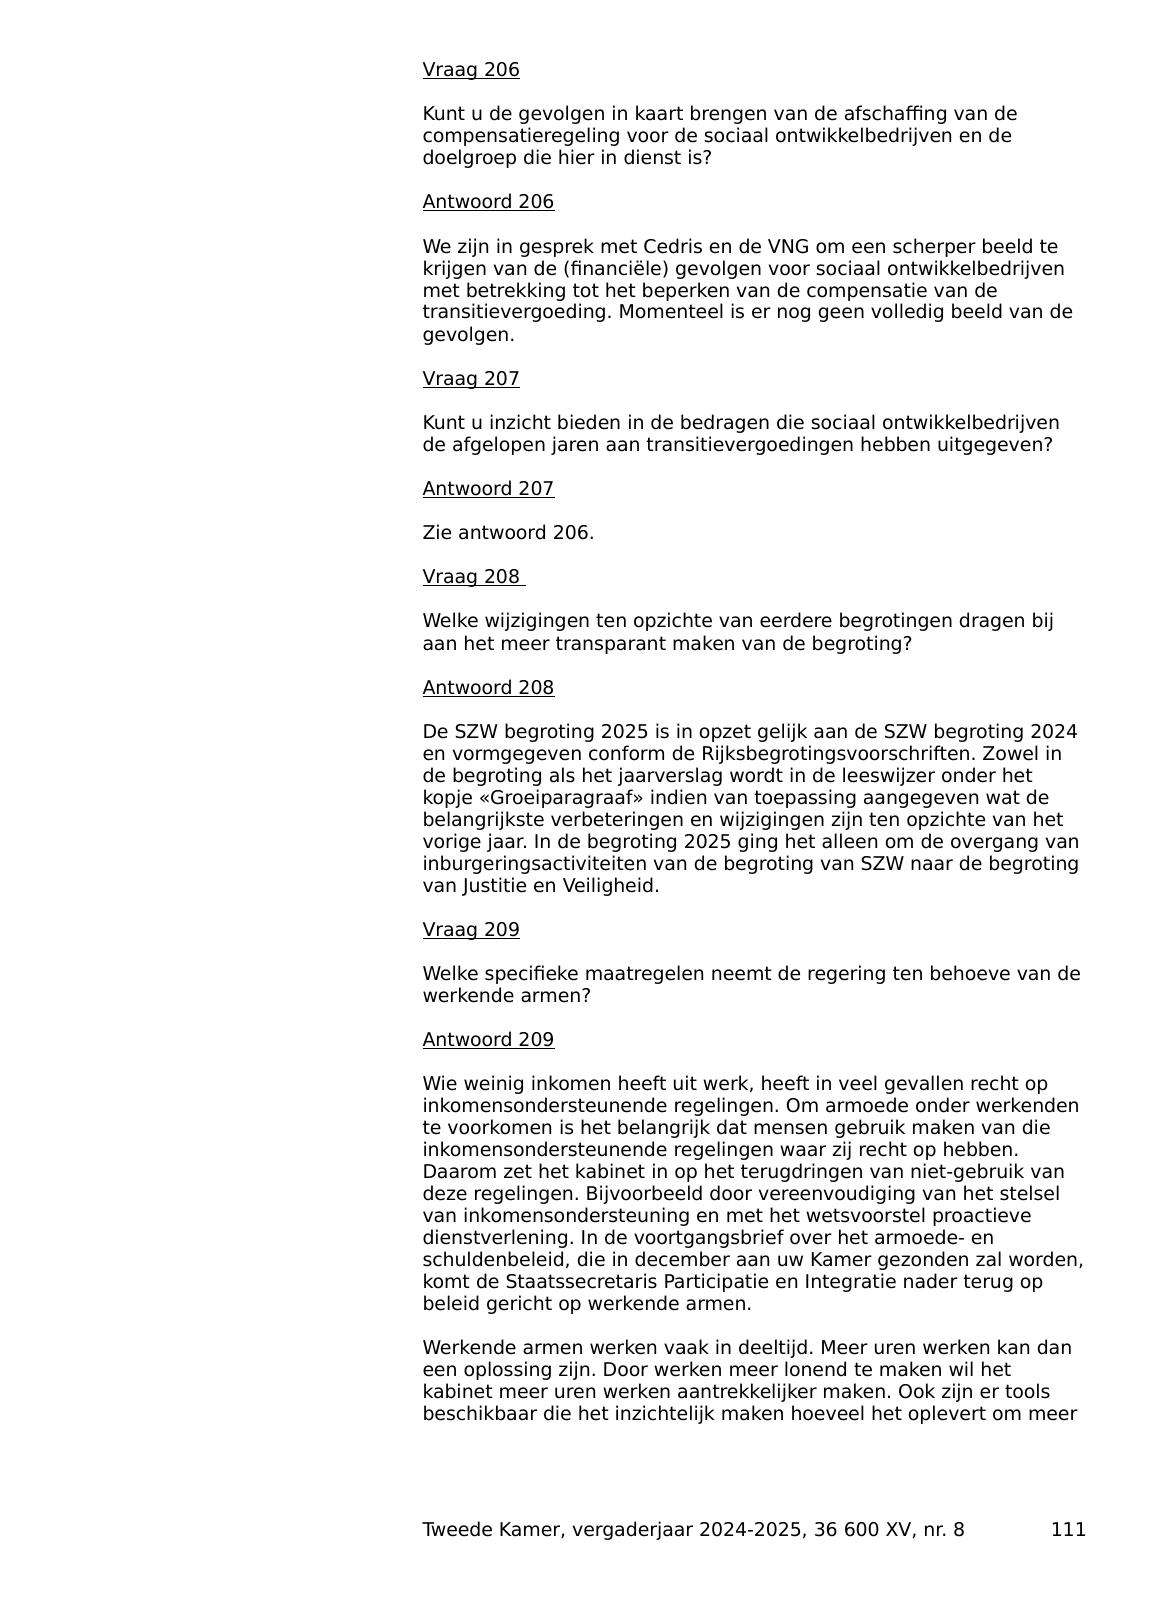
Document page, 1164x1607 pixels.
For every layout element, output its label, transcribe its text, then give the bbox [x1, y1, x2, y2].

subtitle Vraag 207 [422, 368, 1087, 389]
text We zijn in gesprek met Cedris en de VNG om een scherper beeld te krijgen van de (financiële) gevolgen voor sociaal ontwikkelbedrijven met betrekking tot het beperken van de compensatie van de transitievergoeding. Momenteel is er nog geen volledig beeld van de gevolgen. [422, 236, 1087, 345]
subtitle Vraag 206 [422, 59, 1087, 81]
subtitle Antwoord 206 [422, 191, 1087, 213]
text Welke wijzigingen ten opzichte van eerdere begrotingen dragen bij aan het meer transparant maken van de begroting? [422, 610, 1087, 654]
subtitle Antwoord 208 [422, 677, 1087, 698]
text De SZW begroting 2025 is in opzet gelijk aan de SZW begroting 2024 en vormgegeven conform de Rijksbegrotingsvoorschriften. Zowel in de begroting als het jaarverslag wordt in de leeswijzer onder het kopje «Groeiparagraaf» indien van toepassing aangegeven wat de belangrijkste verbeteringen en wijzigingen zijn ten opzichte van het vorige jaar. In de begroting 2025 ging het alleen om de overgang van inburgeringsactiviteiten van de begroting van SZW naar de begroting van Justitie en Veiligheid. [422, 721, 1087, 897]
text Wie weinig inkomen heeft uit werk, heeft in veel gevallen recht op inkomensondersteunende regelingen. Om armoede onder werkenden te voorkomen is het belangrijk dat mensen gebruik maken van die inkomensondersteunende regelingen waar zij recht op hebben. Daarom zet het kabinet in op het terugdringen van niet-gebruik van deze regelingen. Bijvoorbeeld door vereenvoudiging van het stelsel van inkomensondersteuning en met het wetsvoorstel proactieve dienstverlening. In de voortgangsbrief over het armoede- en schuldenbeleid, die in december aan uw Kamer gezonden zal worden, komt de Staatssecretaris Participatie en Integratie nader terug op beleid gericht op werkende armen. [422, 1073, 1087, 1315]
text Zie antwoord 206. [422, 522, 1087, 544]
subtitle Vraag 208 [422, 566, 1087, 588]
text Kunt u de gevolgen in kaart brengen van de afschaffing van de compensatieregeling voor de sociaal ontwikkelbedrijven en de doelgroep die hier in dienst is? [422, 103, 1087, 169]
subtitle Antwoord 209 [422, 1029, 1087, 1051]
text Werkende armen werken vaak in deeltijd. Meer uren werken kan dan een oplossing zijn. Door werken meer lonend te maken wil het kabinet meer uren werken aantrekkelijker maken. Ook zijn er tools beschikbaar die het inzichtelijk maken hoeveel het oplevert om meer [422, 1337, 1087, 1425]
text Welke specifieke maatregelen neemt de regering ten behoeve van de werkende armen? [422, 963, 1087, 1007]
subtitle Vraag 209 [422, 919, 1087, 941]
text Kunt u inzicht bieden in de bedragen die sociaal ontwikkelbedrijven de afgelopen jaren aan transitievergoedingen hebben uitgegeven? [422, 412, 1087, 456]
subtitle Antwoord 207 [422, 478, 1087, 500]
